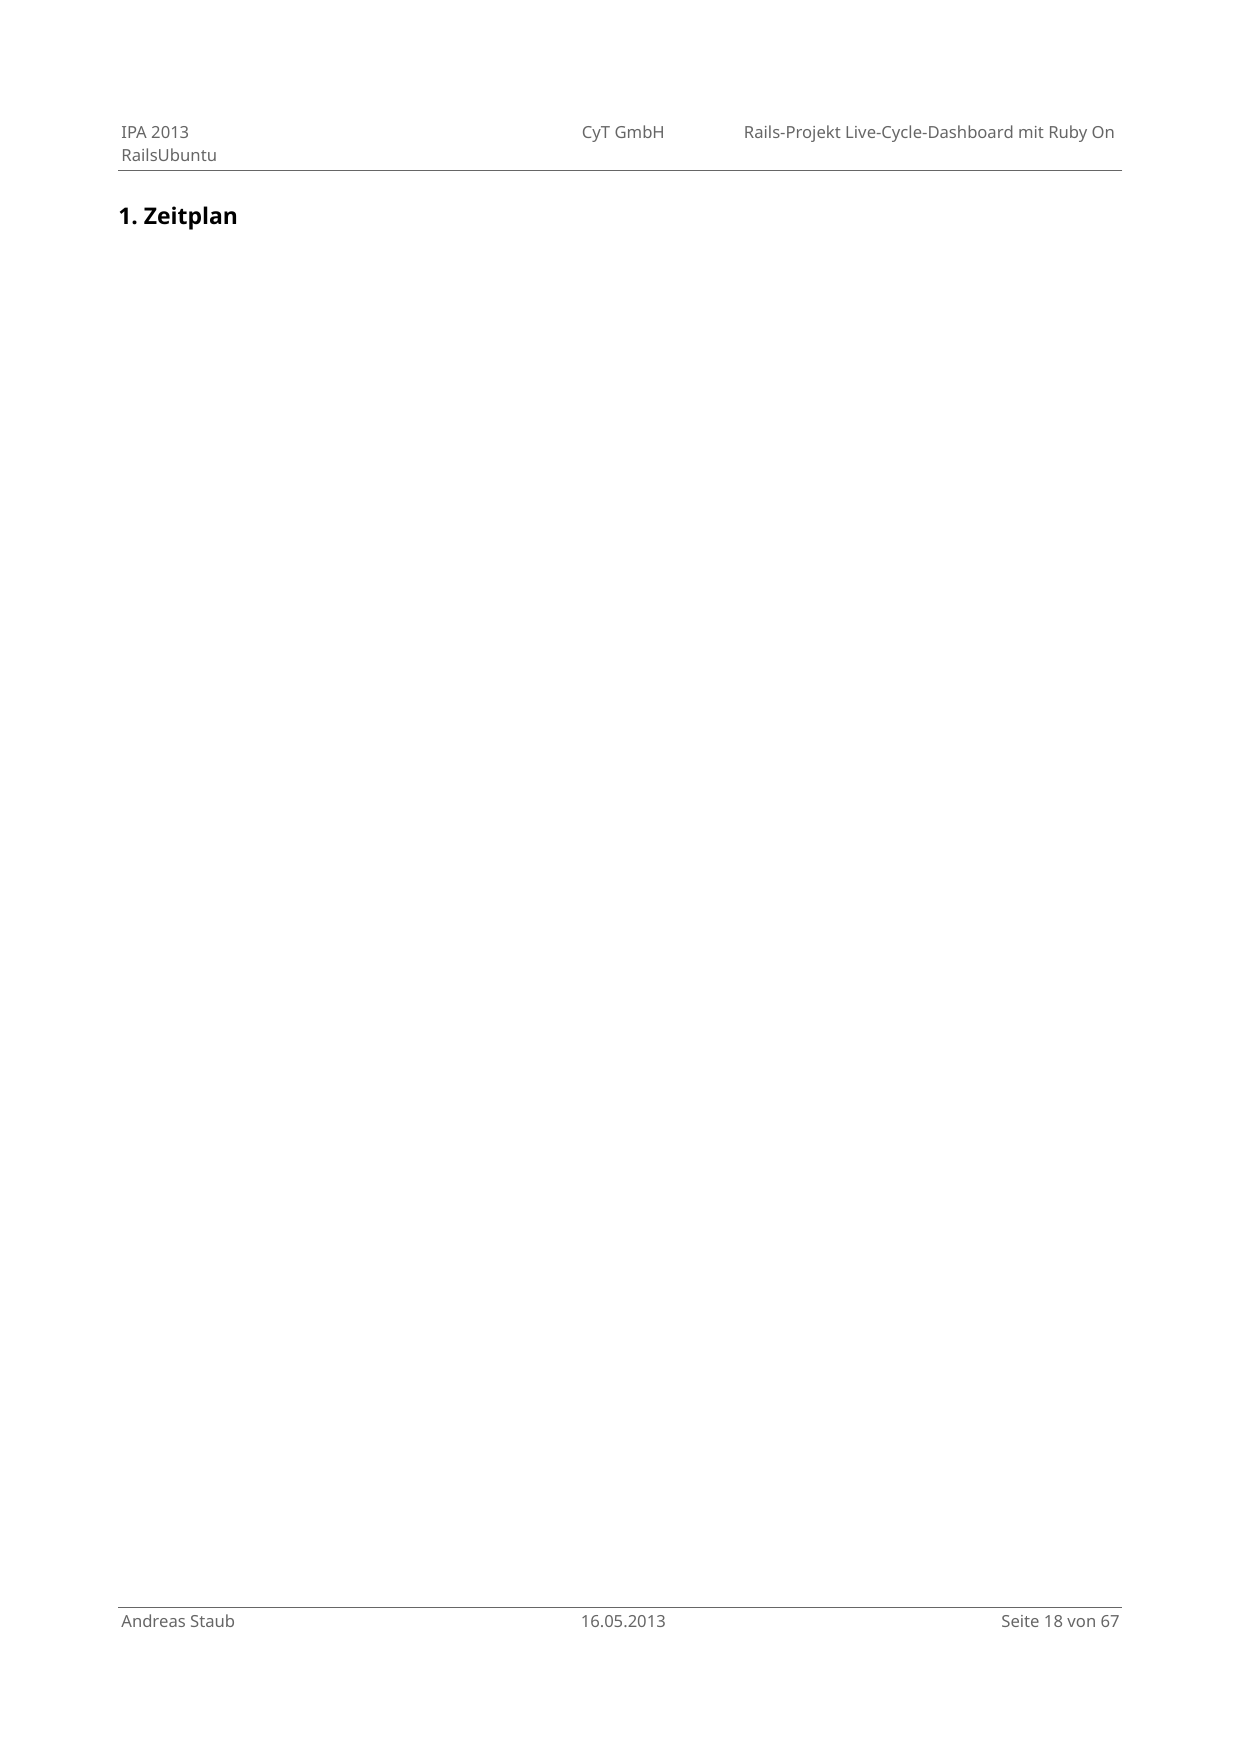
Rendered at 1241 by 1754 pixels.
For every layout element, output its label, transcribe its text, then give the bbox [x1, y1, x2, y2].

text 1. Zeitplan [118, 200, 1122, 231]
